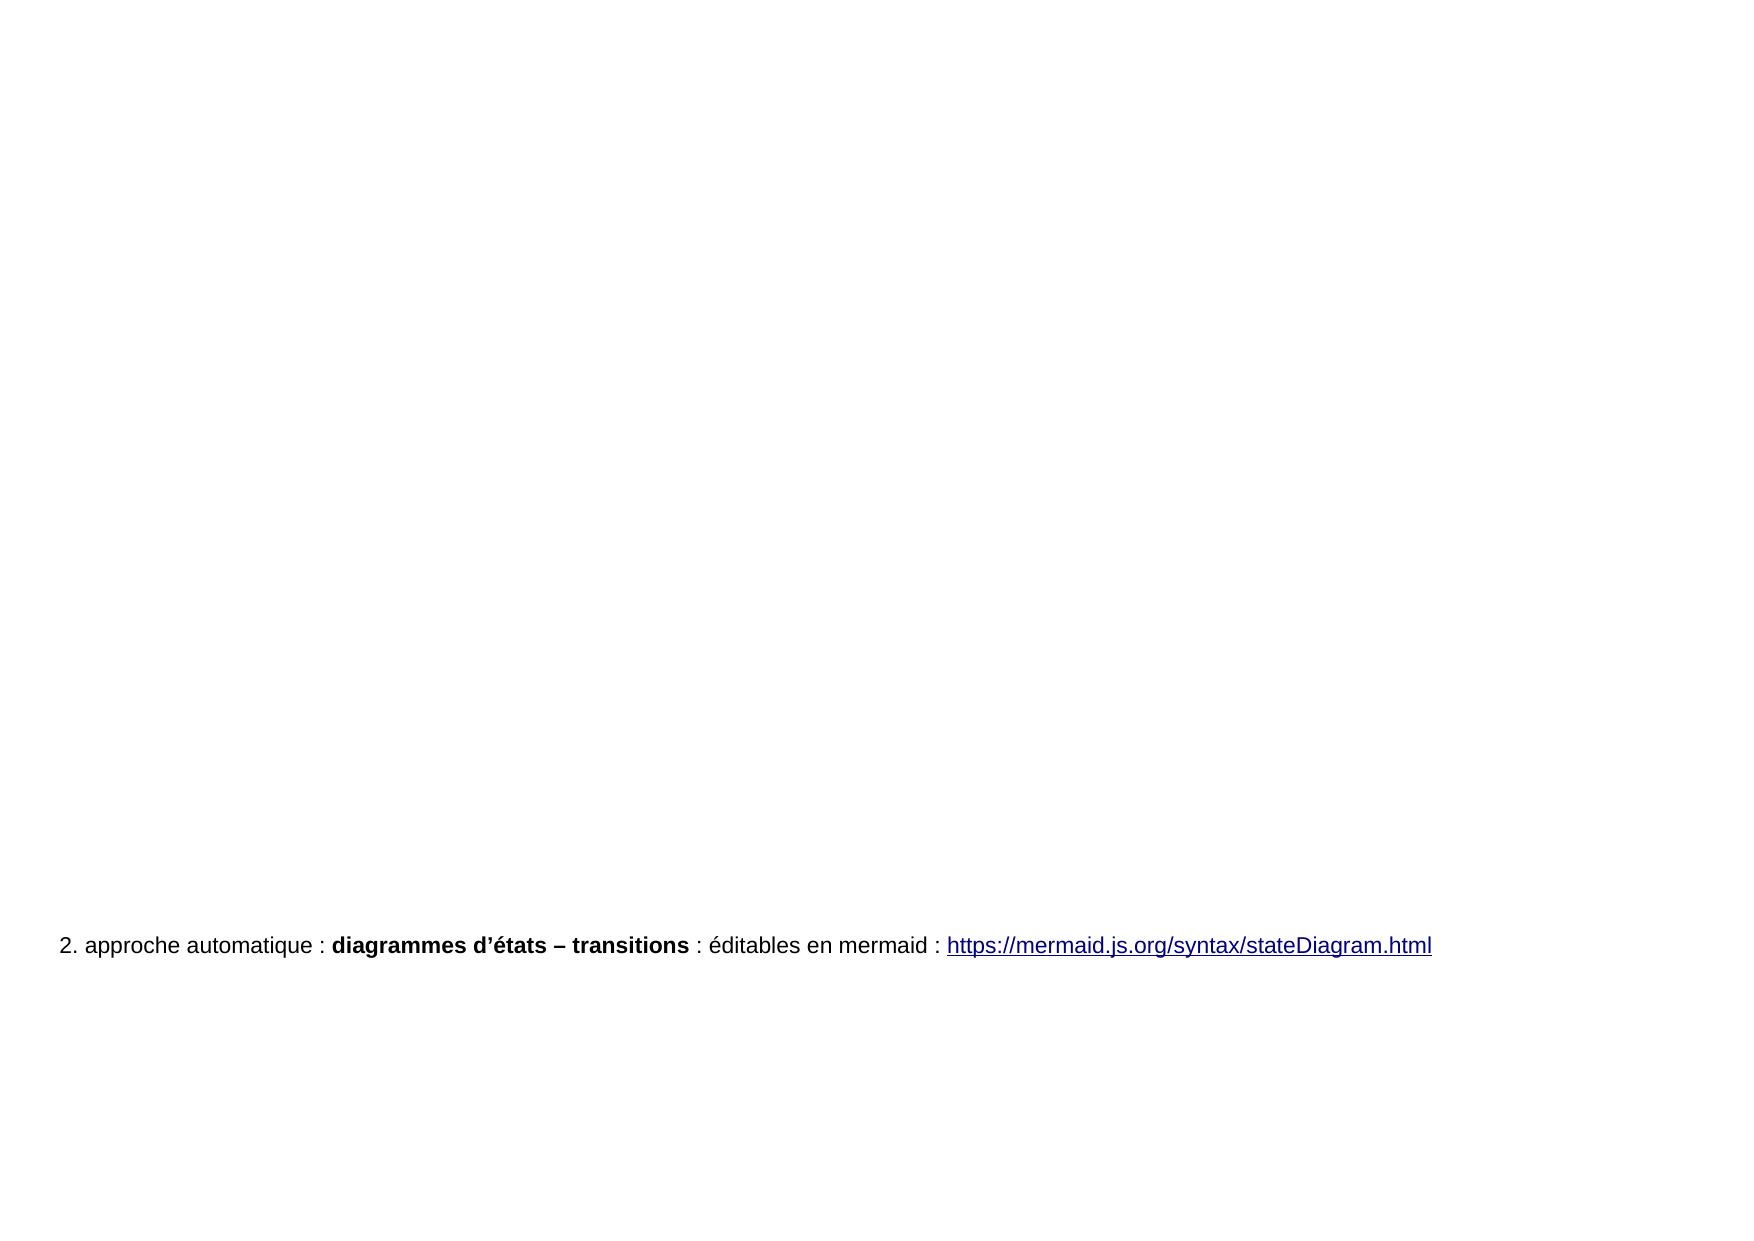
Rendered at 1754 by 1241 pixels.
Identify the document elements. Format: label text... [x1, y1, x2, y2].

subtitle 2. approche automatique : diagrammes d’états – transitions : éditables en mermaid : https://mermaid.js.org/syntax/stateDiagram.html [59, 932, 1695, 958]
